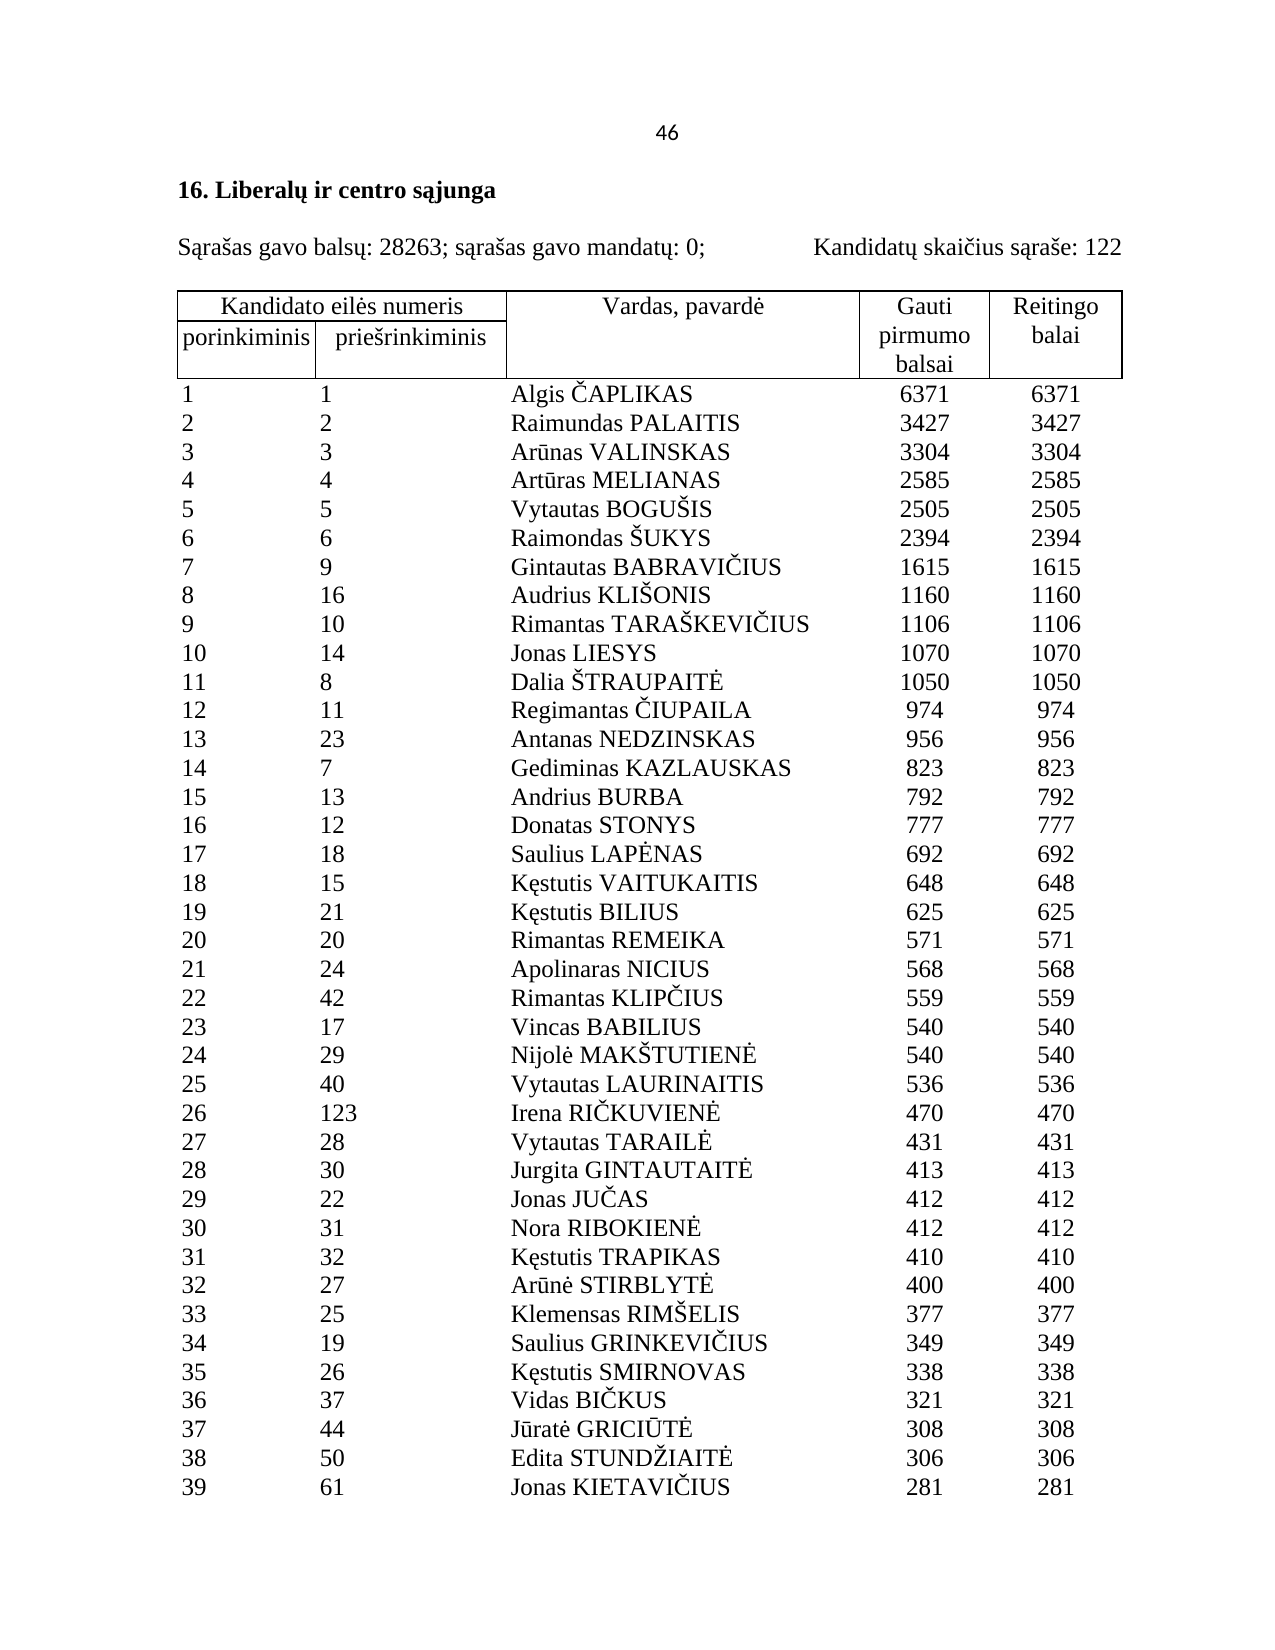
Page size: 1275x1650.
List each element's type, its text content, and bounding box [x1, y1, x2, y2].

table_cell 30 [177, 1213, 315, 1242]
table_cell 17 [177, 839, 315, 868]
table_cell Andrius BURBA [506, 782, 859, 811]
table_cell Jurgita GINTAUTAITĖ [506, 1156, 859, 1184]
table_cell 24 [315, 954, 506, 983]
table_cell 281 [860, 1472, 989, 1501]
table_cell 3 [177, 437, 315, 466]
table_cell 31 [315, 1213, 506, 1242]
table_cell Klemensas RIMŠELIS [506, 1299, 859, 1328]
table_cell Jonas KIETAVIČIUS [506, 1472, 859, 1501]
table_cell 571 [860, 926, 989, 954]
table_cell 27 [177, 1127, 315, 1156]
table_cell Raimondas ŠUKYS [506, 523, 859, 552]
table_cell 3 [315, 437, 506, 466]
table_cell Regimantas ČIUPAILA [506, 696, 859, 724]
table_cell 22 [315, 1184, 506, 1213]
table_header Reitingo balai [990, 292, 1121, 378]
table_cell 4 [177, 466, 315, 494]
table_cell 1 [315, 379, 506, 408]
table_cell Nora RIBOKIENĖ [506, 1213, 859, 1242]
table_cell 338 [860, 1357, 989, 1386]
table_cell 648 [990, 868, 1122, 897]
table_cell Jonas LIESYS [506, 638, 859, 667]
table_cell Dalia ŠTRAUPAITĖ [506, 667, 859, 696]
table_cell Jūratė GRICIŪTĖ [506, 1414, 859, 1443]
table_cell 956 [990, 724, 1122, 753]
table_cell 974 [990, 696, 1122, 724]
table_cell 281 [990, 1472, 1122, 1501]
table_cell 12 [315, 811, 506, 839]
table_cell Edita STUNDŽIAITĖ [506, 1443, 859, 1472]
table_cell 559 [990, 983, 1122, 1012]
table_cell 540 [990, 1041, 1122, 1069]
table_cell 39 [177, 1472, 315, 1501]
table_cell Rimantas TARAŠKEVIČIUS [506, 609, 859, 638]
table_cell 32 [177, 1271, 315, 1299]
table_cell 13 [315, 782, 506, 811]
table_cell 3427 [990, 408, 1122, 437]
table_cell 30 [315, 1156, 506, 1184]
table_cell 2505 [860, 494, 989, 523]
table_cell 2 [177, 408, 315, 437]
table_cell 540 [990, 1012, 1122, 1041]
table_cell 823 [860, 753, 989, 782]
table_cell 400 [860, 1271, 989, 1299]
table_cell 44 [315, 1414, 506, 1443]
table_cell 412 [990, 1213, 1122, 1242]
table_cell Gediminas KAZLAUSKAS [506, 753, 859, 782]
table_cell Audrius KLIŠONIS [506, 581, 859, 609]
table_cell Saulius GRINKEVIČIUS [506, 1328, 859, 1357]
table_cell Saulius LAPĖNAS [506, 839, 859, 868]
table_cell 33 [177, 1299, 315, 1328]
table_cell 2585 [990, 466, 1122, 494]
table_cell 1106 [990, 609, 1122, 638]
table_cell 4 [315, 466, 506, 494]
table_cell 823 [990, 753, 1122, 782]
table_cell Rimantas KLIPČIUS [506, 983, 859, 1012]
table_cell 17 [315, 1012, 506, 1041]
table_cell Antanas NEDZINSKAS [506, 724, 859, 753]
table_cell 19 [177, 897, 315, 926]
table_cell 412 [860, 1213, 989, 1242]
table_cell 648 [860, 868, 989, 897]
table_cell 2 [315, 408, 506, 437]
table_cell Gintautas BABRAVIČIUS [506, 552, 859, 581]
table_cell 6 [177, 523, 315, 552]
table_cell Vidas BIČKUS [506, 1386, 859, 1414]
table_cell 1160 [860, 581, 989, 609]
table_cell 14 [315, 638, 506, 667]
table_cell 692 [990, 839, 1122, 868]
table_cell 559 [860, 983, 989, 1012]
table_cell Algis ČAPLIKAS [506, 379, 859, 408]
table_cell 2585 [860, 466, 989, 494]
table_cell 42 [315, 983, 506, 1012]
table_cell 956 [860, 724, 989, 753]
table_cell 35 [177, 1357, 315, 1386]
table_cell Kęstutis SMIRNOVAS [506, 1357, 859, 1386]
table_cell 40 [315, 1069, 506, 1098]
table_cell 21 [177, 954, 315, 983]
table_cell 306 [860, 1443, 989, 1472]
table_cell 32 [315, 1242, 506, 1271]
table_cell 25 [315, 1299, 506, 1328]
table_cell 792 [860, 782, 989, 811]
table_cell 18 [315, 839, 506, 868]
table_header Kandidato eilės numeris [178, 292, 506, 320]
table_cell 36 [177, 1386, 315, 1414]
table_cell 1070 [860, 638, 989, 667]
table_cell 6371 [860, 379, 989, 408]
table_cell 536 [990, 1069, 1122, 1098]
table_cell 21 [315, 897, 506, 926]
table_cell 349 [990, 1328, 1122, 1357]
table_cell 37 [315, 1386, 506, 1414]
table_cell Vytautas LAURINAITIS [506, 1069, 859, 1098]
table_cell Raimundas PALAITIS [506, 408, 859, 437]
table_cell 777 [860, 811, 989, 839]
table_cell Vytautas TARAILĖ [506, 1127, 859, 1156]
table_cell 412 [990, 1184, 1122, 1213]
table_cell 2394 [860, 523, 989, 552]
table_cell 5 [177, 494, 315, 523]
table_cell porinkiminis [178, 322, 315, 378]
table_cell 431 [990, 1127, 1122, 1156]
table_cell 1615 [990, 552, 1122, 581]
table_cell 625 [990, 897, 1122, 926]
table_cell 26 [177, 1098, 315, 1127]
table_cell 9 [315, 552, 506, 581]
table_cell 3304 [860, 437, 989, 466]
table_cell Vytautas BOGUŠIS [506, 494, 859, 523]
table_cell 23 [177, 1012, 315, 1041]
table_cell 37 [177, 1414, 315, 1443]
table_cell 15 [315, 868, 506, 897]
table_cell Nijolė MAKŠTUTIENĖ [506, 1041, 859, 1069]
table_cell 377 [990, 1299, 1122, 1328]
table_cell 568 [860, 954, 989, 983]
table_cell 349 [860, 1328, 989, 1357]
table_cell priešrinkiminis [316, 322, 506, 378]
table_cell 5 [315, 494, 506, 523]
table_cell 25 [177, 1069, 315, 1098]
table_cell 11 [177, 667, 315, 696]
table_cell 306 [990, 1443, 1122, 1472]
table_cell 7 [177, 552, 315, 581]
table_cell 8 [315, 667, 506, 696]
table_cell 413 [990, 1156, 1122, 1184]
table_cell 18 [177, 868, 315, 897]
table_cell 38 [177, 1443, 315, 1472]
table_cell 16 [177, 811, 315, 839]
table_cell 540 [860, 1041, 989, 1069]
table_cell 412 [860, 1184, 989, 1213]
table_cell 50 [315, 1443, 506, 1472]
table_cell 321 [990, 1386, 1122, 1414]
table_cell 20 [177, 926, 315, 954]
table_cell 6371 [990, 379, 1122, 408]
table_cell 3427 [860, 408, 989, 437]
table_cell 20 [315, 926, 506, 954]
table_cell 625 [860, 897, 989, 926]
table_cell Arūnas VALINSKAS [506, 437, 859, 466]
table_cell 12 [177, 696, 315, 724]
table_cell 431 [860, 1127, 989, 1156]
table_cell 1050 [860, 667, 989, 696]
table_cell Kęstutis BILIUS [506, 897, 859, 926]
table_cell Irena RIČKUVIENĖ [506, 1098, 859, 1127]
table_cell 3304 [990, 437, 1122, 466]
table_cell 61 [315, 1472, 506, 1501]
table_cell 1106 [860, 609, 989, 638]
table_cell 974 [860, 696, 989, 724]
table_cell 308 [860, 1414, 989, 1443]
table_cell 10 [177, 638, 315, 667]
table_cell 123 [315, 1098, 506, 1127]
table_cell 6 [315, 523, 506, 552]
table_cell Arūnė STIRBLYTĖ [506, 1271, 859, 1299]
table_cell 1070 [990, 638, 1122, 667]
table_cell 308 [990, 1414, 1122, 1443]
table_cell 777 [990, 811, 1122, 839]
table_cell 24 [177, 1041, 315, 1069]
table_cell 11 [315, 696, 506, 724]
table_cell 1615 [860, 552, 989, 581]
table_cell 1160 [990, 581, 1122, 609]
table_cell 692 [860, 839, 989, 868]
table_cell 400 [990, 1271, 1122, 1299]
text 16. Liberalų ir centro sąjunga [177, 175, 1157, 204]
table_cell Donatas STONYS [506, 811, 859, 839]
table_cell 470 [860, 1098, 989, 1127]
table_cell 377 [860, 1299, 989, 1328]
table_cell 410 [990, 1242, 1122, 1271]
table_cell 410 [860, 1242, 989, 1271]
table_cell Artūras MELIANAS [506, 466, 859, 494]
table_cell 10 [315, 609, 506, 638]
table_header Gauti pirmumo balsai [860, 292, 989, 378]
table_cell 31 [177, 1242, 315, 1271]
table_cell 338 [990, 1357, 1122, 1386]
table_cell Rimantas REMEIKA [506, 926, 859, 954]
table_cell 15 [177, 782, 315, 811]
table_cell 13 [177, 724, 315, 753]
table_cell Kęstutis TRAPIKAS [506, 1242, 859, 1271]
text Sąrašas gavo balsų: 28263; sąrašas gavo mandatų: 0; Kandidatų skaičius sąraše: 122 [177, 232, 1157, 261]
table_cell 34 [177, 1328, 315, 1357]
table_cell 22 [177, 983, 315, 1012]
table_cell Apolinaras NICIUS [506, 954, 859, 983]
table_header Vardas, pavardė [507, 292, 859, 378]
table_cell 9 [177, 609, 315, 638]
table_cell 536 [860, 1069, 989, 1098]
table_cell Vincas BABILIUS [506, 1012, 859, 1041]
table_cell 470 [990, 1098, 1122, 1127]
table_cell 26 [315, 1357, 506, 1386]
table_cell 2505 [990, 494, 1122, 523]
table_cell 8 [177, 581, 315, 609]
table_cell 23 [315, 724, 506, 753]
table_cell Jonas JUČAS [506, 1184, 859, 1213]
table_cell 16 [315, 581, 506, 609]
table_cell 413 [860, 1156, 989, 1184]
table_cell 29 [315, 1041, 506, 1069]
table_cell 321 [860, 1386, 989, 1414]
table_cell 1050 [990, 667, 1122, 696]
table_cell 19 [315, 1328, 506, 1357]
table_cell 28 [177, 1156, 315, 1184]
table_cell 568 [990, 954, 1122, 983]
table_cell Kęstutis VAITUKAITIS [506, 868, 859, 897]
table_cell 792 [990, 782, 1122, 811]
table_cell 7 [315, 753, 506, 782]
table_cell 571 [990, 926, 1122, 954]
table_cell 29 [177, 1184, 315, 1213]
table_cell 540 [860, 1012, 989, 1041]
table_cell 14 [177, 753, 315, 782]
table_cell 27 [315, 1271, 506, 1299]
table_cell 28 [315, 1127, 506, 1156]
table_cell 1 [177, 379, 315, 408]
table_cell 2394 [990, 523, 1122, 552]
